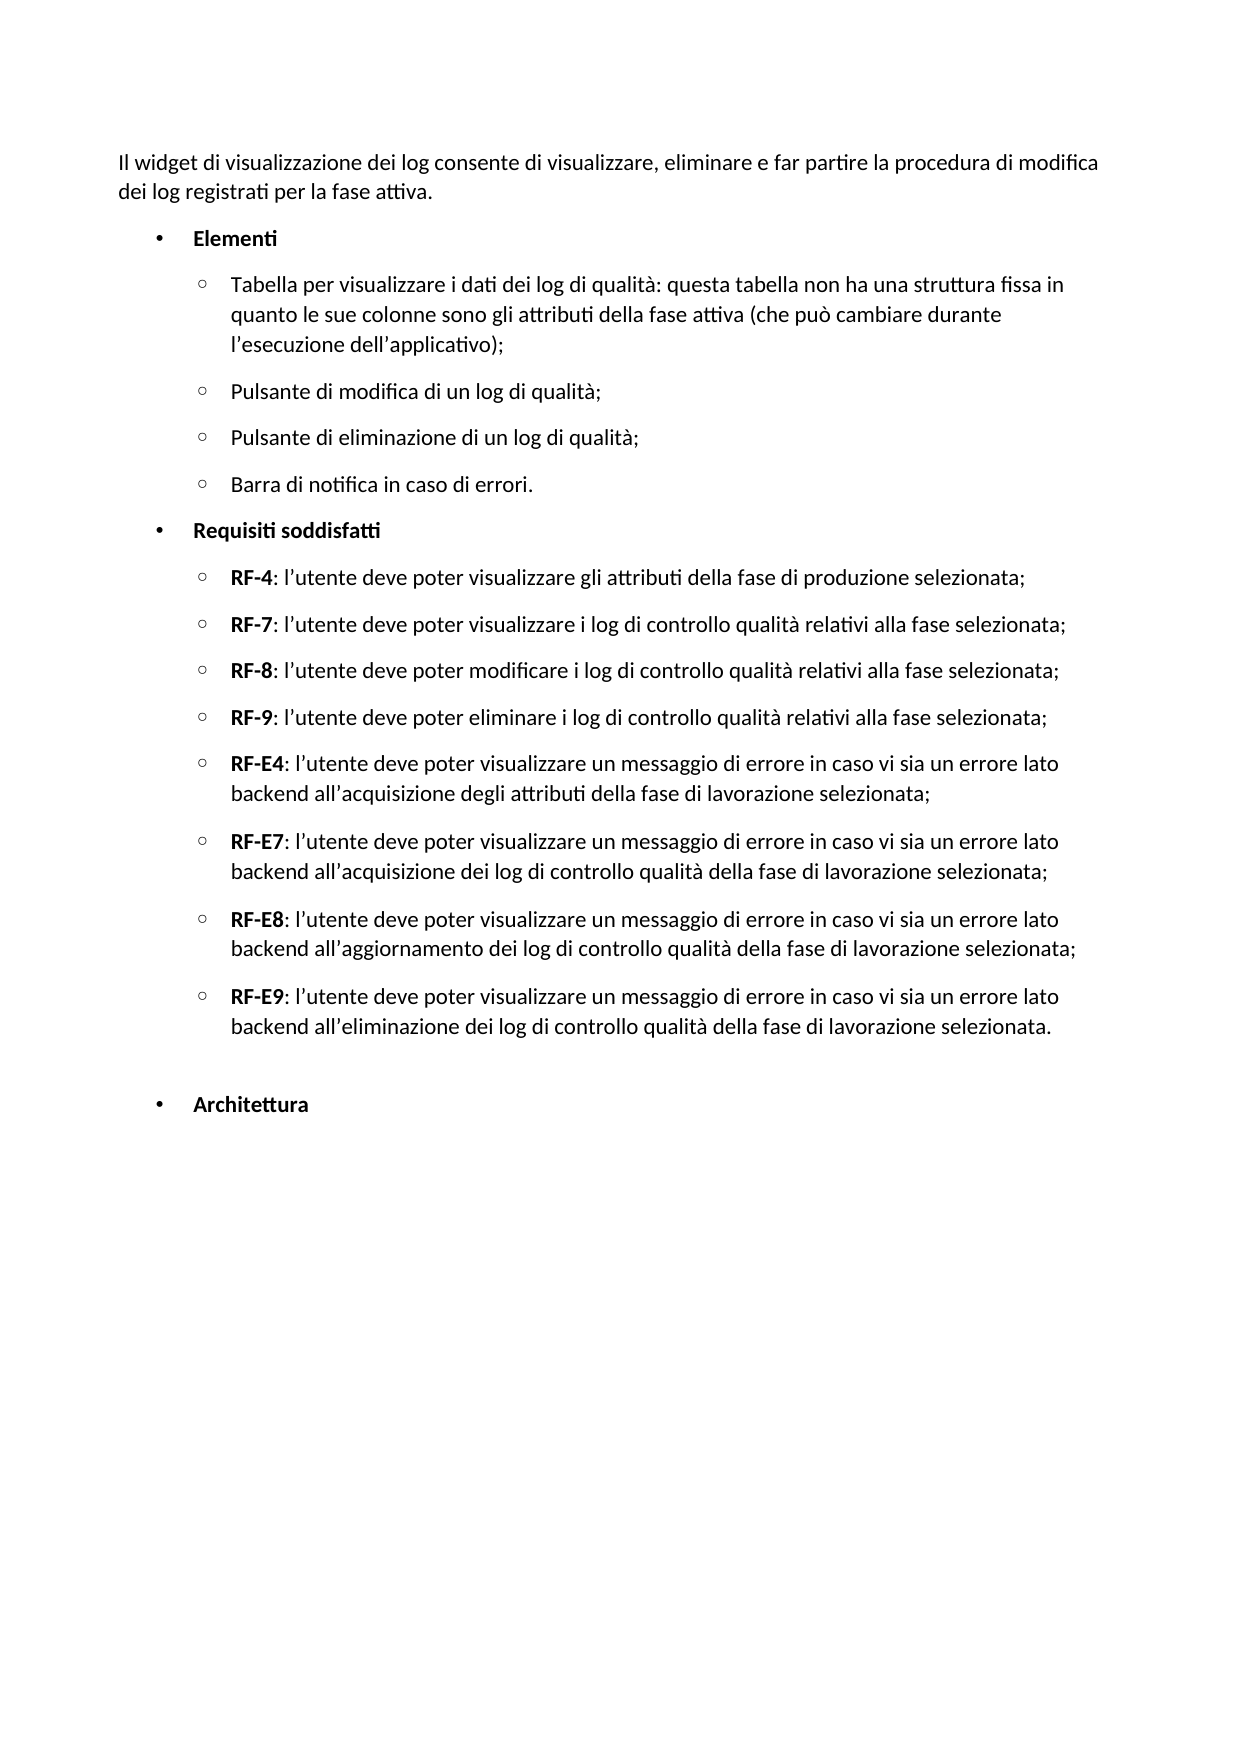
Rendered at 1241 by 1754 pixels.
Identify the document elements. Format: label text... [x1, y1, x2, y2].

list RF-E9: l’utente deve poter visualizzare un messaggio di errore in caso vi sia un errore lato backend all’eliminazione dei log di controllo qualità della fase di lavorazione selezionata. [193, 982, 1122, 1040]
text Il widget di visualizzazione dei log consente di visualizzare, eliminare e far partire la procedura di modifica dei log registrati per la fase attiva. [118, 148, 1122, 206]
list RF-9: l’utente deve poter eliminare i log di controllo qualità relativi alla fase selezionata; [193, 703, 1122, 731]
list Tabella per visualizzare i dati dei log di qualità: questa tabella non ha una struttura fissa in quanto le sue colonne sono gli attributi della fase attiva (che può cambiare durante l’esecuzione dell’applicativo); [193, 271, 1122, 358]
list Pulsante di modifica di un log di qualità; [193, 377, 1122, 405]
list RF-4: l’utente deve poter visualizzare gli attributi della fase di produzione selezionata; [193, 563, 1122, 591]
list RF-8: l’utente deve poter modificare i log di controllo qualità relativi alla fase selezionata; [193, 656, 1122, 684]
list Pulsante di eliminazione di un log di qualità; [193, 423, 1122, 452]
list RF-E4: l’utente deve poter visualizzare un messaggio di errore in caso vi sia un errore lato backend all’acquisizione degli attributi della fase di lavorazione selezionata; [193, 749, 1122, 807]
list Architettura [156, 1090, 1122, 1118]
list Requisiti soddisfatti [156, 517, 1122, 545]
list RF-E8: l’utente deve poter visualizzare un messaggio di errore in caso vi sia un errore lato backend all’aggiornamento dei log di controllo qualità della fase di lavorazione selezionata; [193, 905, 1122, 963]
list Barra di notifica in caso di errori. [193, 470, 1122, 498]
list RF-E7: l’utente deve poter visualizzare un messaggio di errore in caso vi sia un errore lato backend all’acquisizione dei log di controllo qualità della fase di lavorazione selezionata; [193, 827, 1122, 885]
list RF-7: l’utente deve poter visualizzare i log di controllo qualità relativi alla fase selezionata; [193, 610, 1122, 638]
list Elementi [156, 224, 1122, 252]
